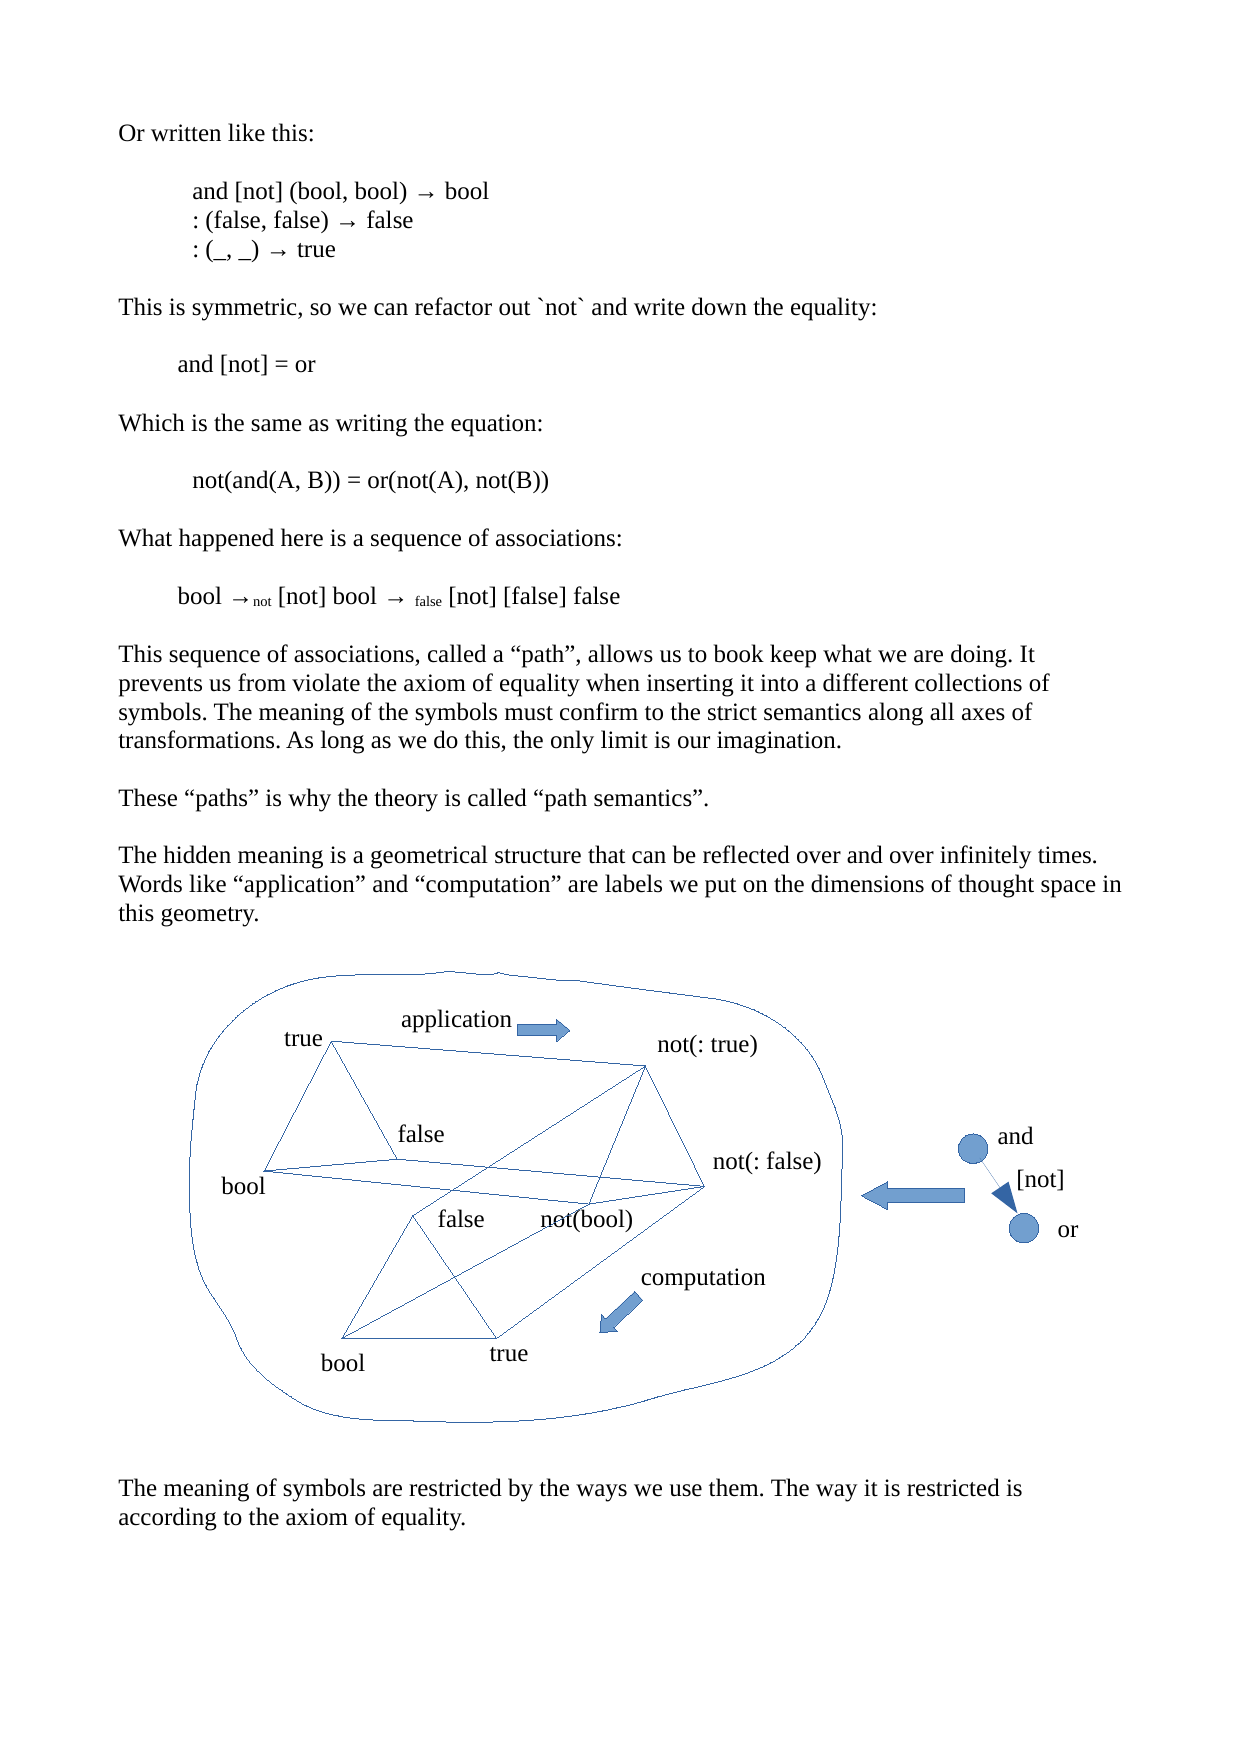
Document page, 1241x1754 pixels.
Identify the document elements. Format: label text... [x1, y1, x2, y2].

text This is symmetric, so we can refactor out `not` and write down the equality: [118, 292, 1122, 321]
text Which is the same as writing the equation: [118, 408, 1122, 437]
text not(and(A, B)) = or(not(A), not(B)) [118, 465, 1063, 494]
text What happened here is a sequence of associations: [118, 523, 1122, 552]
text and [not] = or [177, 349, 1063, 378]
text Or written like this: [118, 118, 1063, 147]
text This sequence of associations, called a “path”, allows us to book keep what we are doing. It prevents us from violate the axiom of equality when inserting it into a different collections of symbols. The meaning of the symbols must confirm to the strict semantics along all axes of transformations. As long as we do this, the only limit is our imagination. [118, 639, 1122, 754]
text and [not] (bool, bool) → bool : (false, false) → false : (_, _) → true [118, 176, 1063, 263]
text The meaning of symbols are restricted by the ways we use them. The way it is restricted is according to the axiom of equality. [118, 1473, 1122, 1531]
text bool →not [not] bool → false [not] [false] false [177, 581, 1063, 610]
text These “paths” is why the theory is called “path semantics”. [118, 783, 1122, 812]
text The hidden meaning is a geometrical structure that can be reflected over and over infinitely times. Words like “application” and “computation” are labels we put on the dimensions of thought space in this geometry. [118, 841, 1122, 927]
